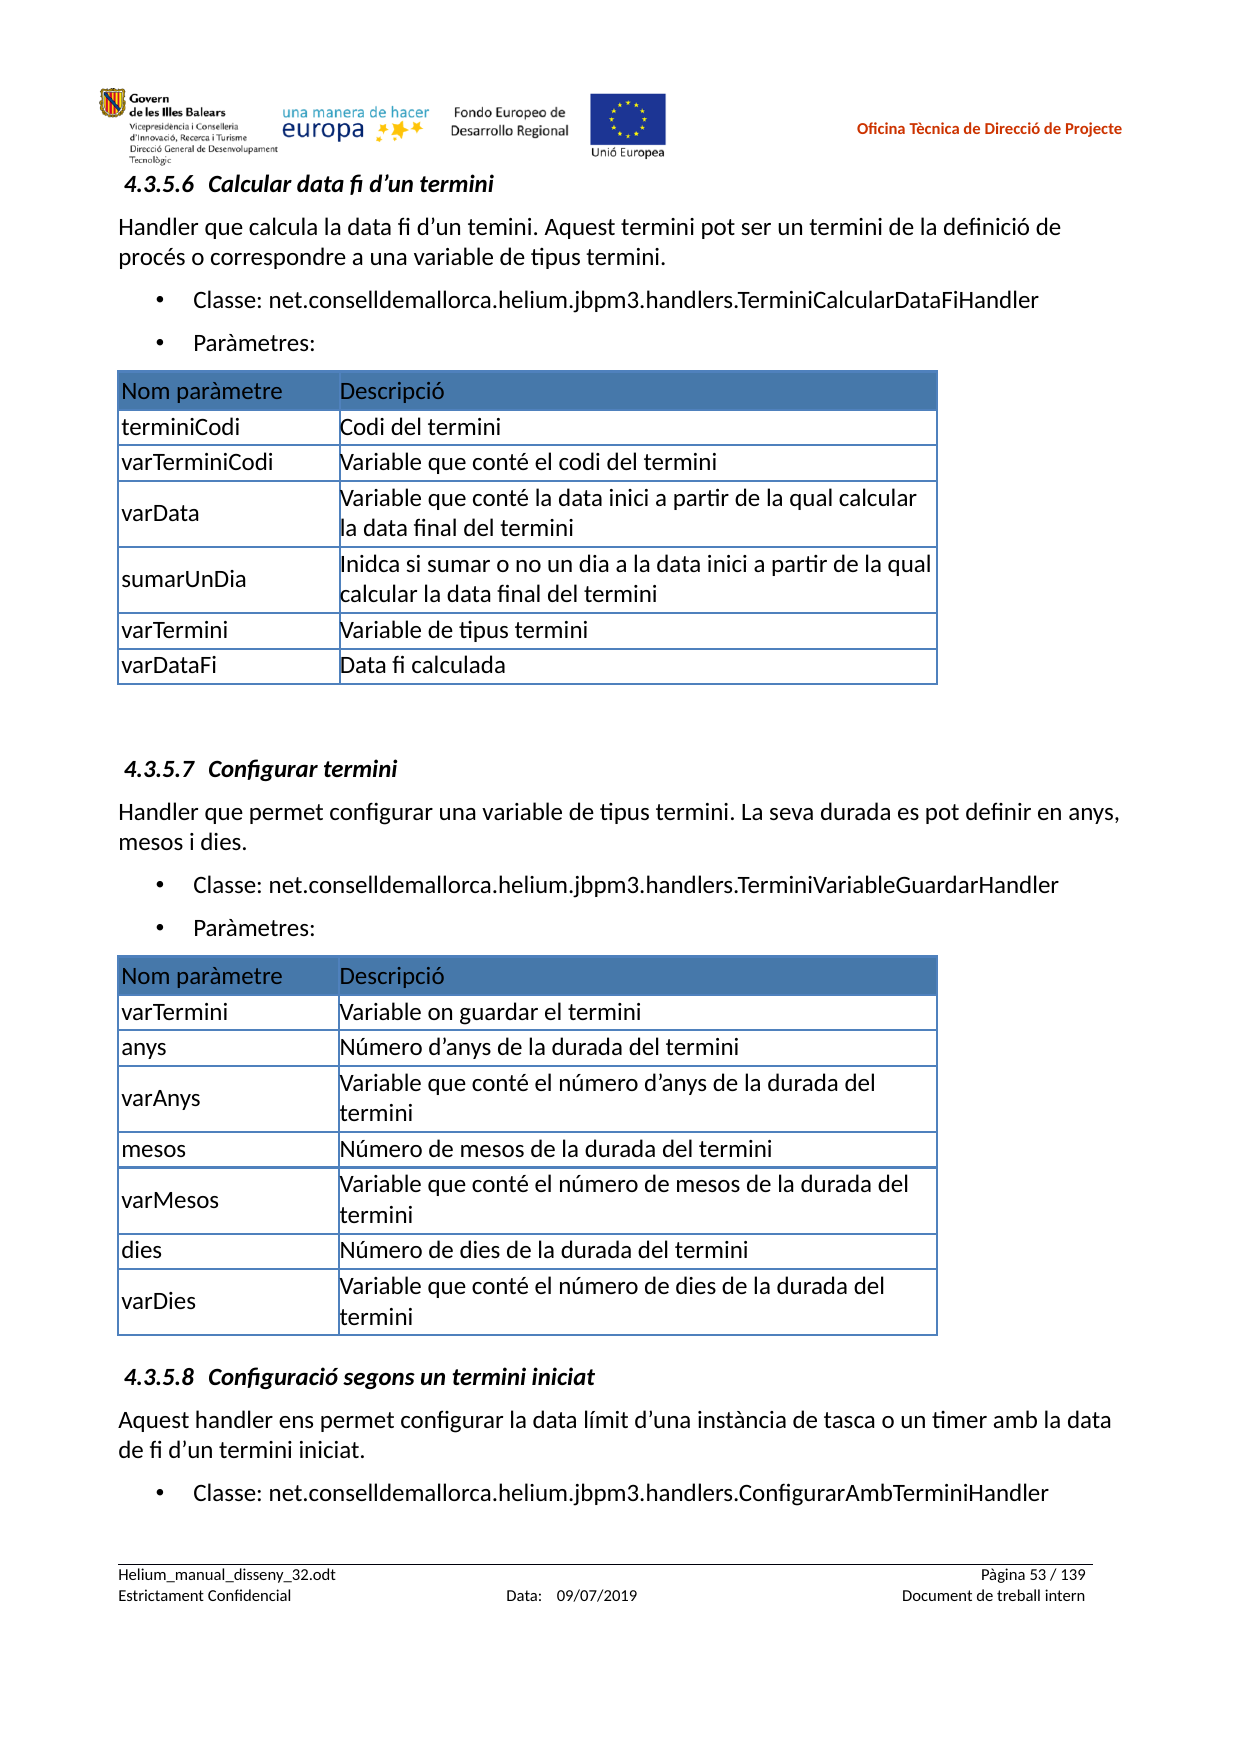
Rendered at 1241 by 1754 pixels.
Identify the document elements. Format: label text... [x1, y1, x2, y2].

table_cell varAnys [119, 1067, 338, 1131]
picture [99, 87, 668, 166]
table_cell varTermini [119, 614, 339, 647]
table_cell sumarUnDia [119, 548, 339, 612]
subtitle Configurar termini [118, 753, 1122, 783]
table_cell Inidca si sumar o no un dia a la data inici a partir de la qual calcular la data final del termini [341, 548, 936, 612]
table_cell Codi del termini [341, 411, 936, 444]
subtitle Calcular data fi d’un termini [118, 168, 1122, 198]
list Paràmetres: [156, 912, 1122, 943]
text Handler que permet configurar una variable de tipus termini. La seva durada es pot definir en anys, mesos i dies. [118, 796, 1122, 857]
table_header Descripció [341, 373, 936, 409]
table_cell varMesos [119, 1169, 338, 1232]
table_cell mesos [119, 1133, 338, 1166]
table_cell terminiCodi [119, 411, 339, 444]
table_cell Variable que conté el número de mesos de la durada del termini [340, 1169, 936, 1232]
table_header Nom paràmetre [119, 373, 339, 409]
text Aquest handler ens permet configurar la data límit d’una instància de tasca o un timer amb la data de fi d’un termini iniciat. [118, 1404, 1122, 1465]
table_cell Variable que conté el número d’anys de la durada del termini [340, 1067, 936, 1131]
table_cell varDataFi [119, 650, 339, 683]
table_cell Variable que conté el codi del termini [341, 446, 936, 480]
table_cell Número de mesos de la durada del termini [340, 1133, 936, 1166]
table_cell Variable que conté el número de dies de la durada del termini [340, 1270, 936, 1334]
table_header Nom paràmetre [119, 958, 338, 994]
table_cell Data fi calculada [341, 650, 936, 683]
list Classe: net.conselldemallorca.helium.jbpm3.handlers.TerminiVariableGuardarHandler [156, 869, 1122, 900]
list Classe: net.conselldemallorca.helium.jbpm3.handlers.ConfigurarAmbTerminiHandler [156, 1477, 1122, 1508]
table_cell dies [119, 1235, 338, 1268]
table_cell varTermini [119, 996, 338, 1029]
table_cell Variable que conté la data inici a partir de la qual calcular la data final del termini [341, 482, 936, 546]
table_cell Número d’anys de la durada del termini [340, 1031, 936, 1065]
table_cell Variable on guardar el termini [340, 996, 936, 1029]
table_cell Número de dies de la durada del termini [340, 1235, 936, 1268]
list Paràmetres: [156, 327, 1122, 358]
text Handler que calcula la data fi d’un temini. Aquest termini pot ser un termini de la definició de procés o correspondre a una variable de tipus termini. [118, 211, 1122, 272]
table_cell anys [119, 1031, 338, 1065]
table_header Descripció [340, 958, 936, 994]
table_cell Variable de tipus termini [341, 614, 936, 647]
subtitle Configuració segons un termini iniciat [118, 1361, 1122, 1391]
table_cell varData [119, 482, 339, 546]
list Classe: net.conselldemallorca.helium.jbpm3.handlers.TerminiCalcularDataFiHandler [156, 284, 1122, 315]
table_cell varTerminiCodi [119, 446, 339, 480]
table_cell varDies [119, 1270, 338, 1334]
